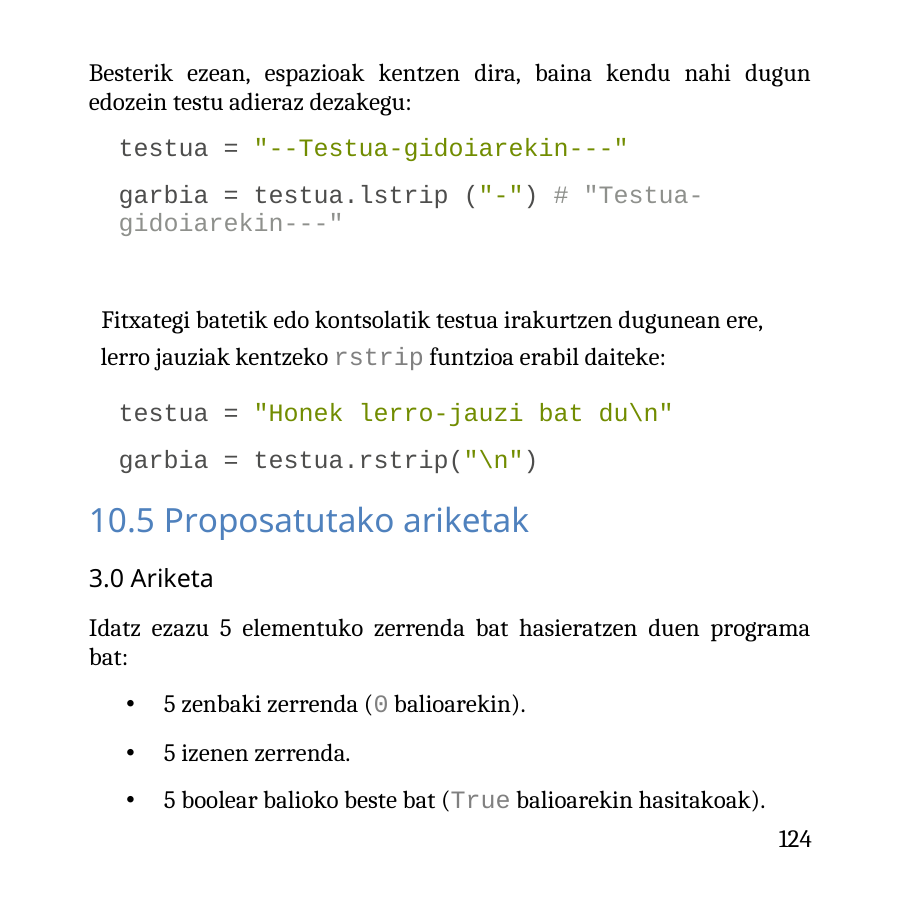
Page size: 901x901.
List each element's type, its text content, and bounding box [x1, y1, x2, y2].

list 5 boolear balioko beste bat (True balioarekin hasitakoak). [126, 786, 811, 816]
text Idatz ezazu 5 elementuko zerrenda bat hasieratzen duen programa bat: [89, 614, 811, 671]
text testua = "Honek lerro-jauzi bat du\n" [118, 401, 811, 429]
text garbia = testua.rstrip("\n") [118, 448, 811, 476]
text testua = "--Testua-gidoiarekin---" [118, 135, 811, 164]
list 5 izenen zerrenda. [126, 739, 811, 768]
text garbia = testua.lstrip ("-") # "Testua-gidoiarekin---" [118, 182, 811, 239]
text Besterik ezean, espazioak kentzen dira, baina kendu nahi dugun edozein testu adieraz dezakegu: [89, 59, 811, 117]
text 3.0 Ariketa [89, 561, 811, 595]
subtitle Proposatutako ariketak [89, 497, 811, 542]
list 5 zenbaki zerrenda (0 balioarekin). [126, 690, 811, 720]
text Fitxategi batetik edo kontsolatik testua irakurtzen dugunean ere, lerro jauziak kentzeko rstrip funtzioa erabil daiteke: [100, 306, 769, 373]
